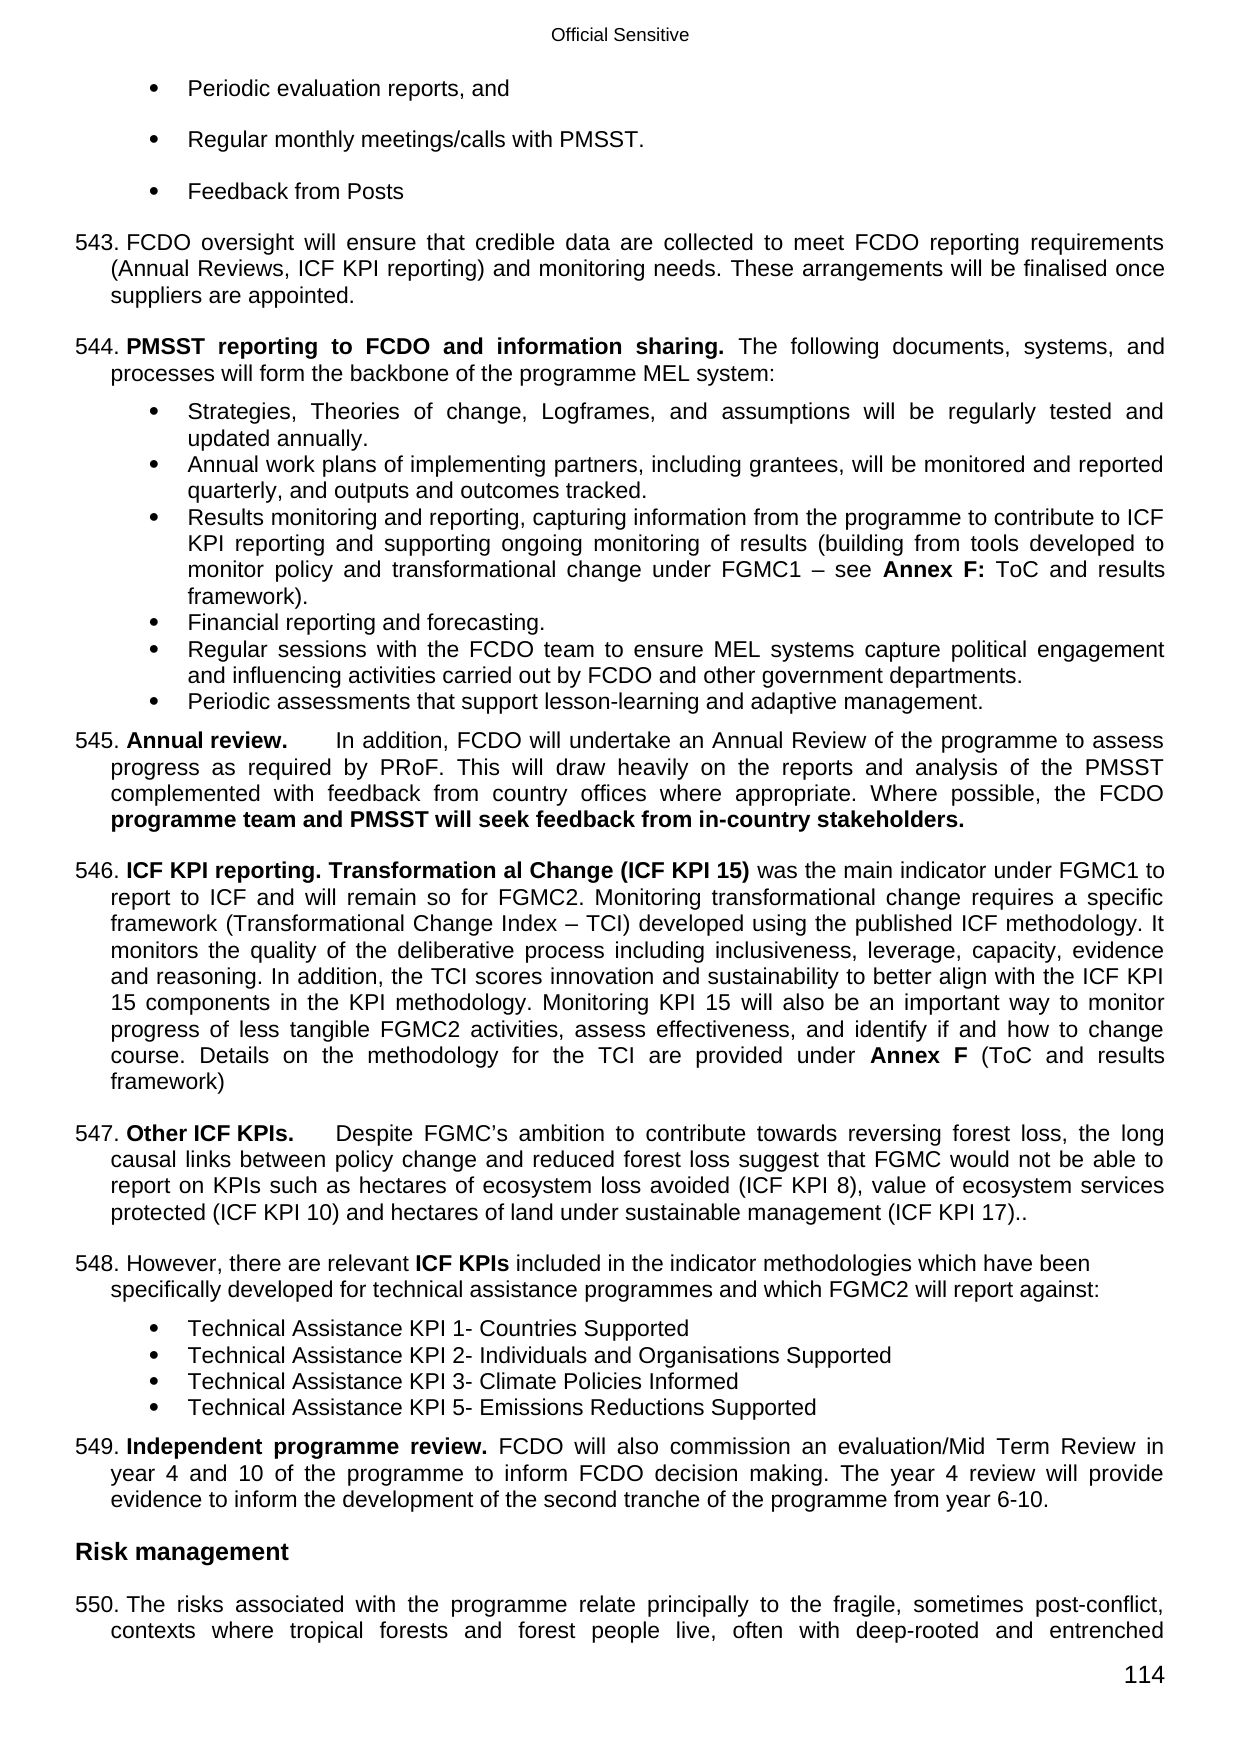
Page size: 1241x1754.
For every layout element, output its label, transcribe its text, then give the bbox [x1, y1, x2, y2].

list Technical Assistance KPI 1- Countries Supported [150, 1315, 1165, 1342]
list Feedback from Posts [150, 178, 1165, 204]
list PMSST reporting to FCDO and information sharing. The following documents, systems, and processes will form the backbone of the programme MEL system: [75, 333, 1165, 386]
list Technical Assistance KPI 3- Climate Policies Informed [150, 1368, 1165, 1394]
list Annual work plans of implementing partners, including grantees, will be monitored and reported quarterly, and outputs and outcomes tracked. [150, 451, 1165, 504]
list Periodic assessments that support lesson-learning and adaptive management. [150, 688, 1165, 714]
list Annual review. In addition, FCDO will undertake an Annual Review of the programme to assess progress as required by PRoF. This will draw heavily on the reports and analysis of the PMSST complemented with feedback from country offices where appropriate. Where possible, the FCDO programme team and PMSST will seek feedback from in-country stakeholders. [75, 727, 1165, 832]
list Results monitoring and reporting, capturing information from the programme to contribute to ICF KPI reporting and supporting ongoing monitoring of results (building from tools developed to monitor policy and transformational change under FGMC1 – see Annex F: ToC and results framework). [150, 504, 1165, 609]
list Technical Assistance KPI 2- Individuals and Organisations Supported [150, 1342, 1165, 1368]
list Financial reporting and forecasting. [150, 609, 1165, 636]
list Strategies, Theories of change, Logframes, and assumptions will be regularly tested and updated annually. [150, 398, 1165, 451]
list Other ICF KPIs. Despite FGMC’s ambition to contribute towards reversing forest loss, the long causal links between policy change and reduced forest loss suggest that FGMC would not be able to report on KPIs such as hectares of ecosystem loss avoided (ICF KPI 8), value of ecosystem services protected (ICF KPI 10) and hectares of land under sustainable management (ICF KPI 17).. [75, 1120, 1165, 1225]
list Periodic evaluation reports, and [150, 75, 1165, 101]
subtitle Risk management [75, 1537, 1165, 1566]
list The risks associated with the programme relate principally to the fragile, sometimes post-conflict, contexts where tropical forests and forest people live, often with deep-rooted and entrenched [75, 1591, 1165, 1644]
list Independent programme review. FCDO will also commission an evaluation/Mid Term Review in year 4 and 10 of the programme to inform FCDO decision making. The year 4 review will provide evidence to inform the development of the second tranche of the programme from year 6-10. [75, 1433, 1165, 1512]
list Regular sessions with the FCDO team to ensure MEL systems capture political engagement and influencing activities carried out by FCDO and other government departments. [150, 636, 1165, 688]
list ICF KPI reporting. Transformation al Change (ICF KPI 15) was the main indicator under FGMC1 to report to ICF and will remain so for FGMC2. Monitoring transformational change requires a specific framework (Transformational Change Index – TCI) developed using the published ICF methodology. It monitors the quality of the deliberative process including inclusiveness, leverage, capacity, evidence and reasoning. In addition, the TCI scores innovation and sustainability to better align with the ICF KPI 15 components in the KPI methodology. Monitoring KPI 15 will also be an important way to monitor progress of less tangible FGMC2 activities, assess effectiveness, and identify if and how to change course. Details on the methodology for the TCI are provided under Annex F (ToC and results framework) [75, 857, 1165, 1095]
list Technical Assistance KPI 5- Emissions Reductions Supported [150, 1394, 1165, 1421]
list FCDO oversight will ensure that credible data are collected to meet FCDO reporting requirements (Annual Reviews, ICF KPI reporting) and monitoring needs. These arrangements will be finalised once suppliers are appointed. [75, 229, 1165, 308]
list Regular monthly meetings/calls with PMSST. [150, 126, 1165, 153]
list However, there are relevant ICF KPIs included in the indicator methodologies which have been specifically developed for technical assistance programmes and which FGMC2 will report against: [75, 1250, 1165, 1303]
